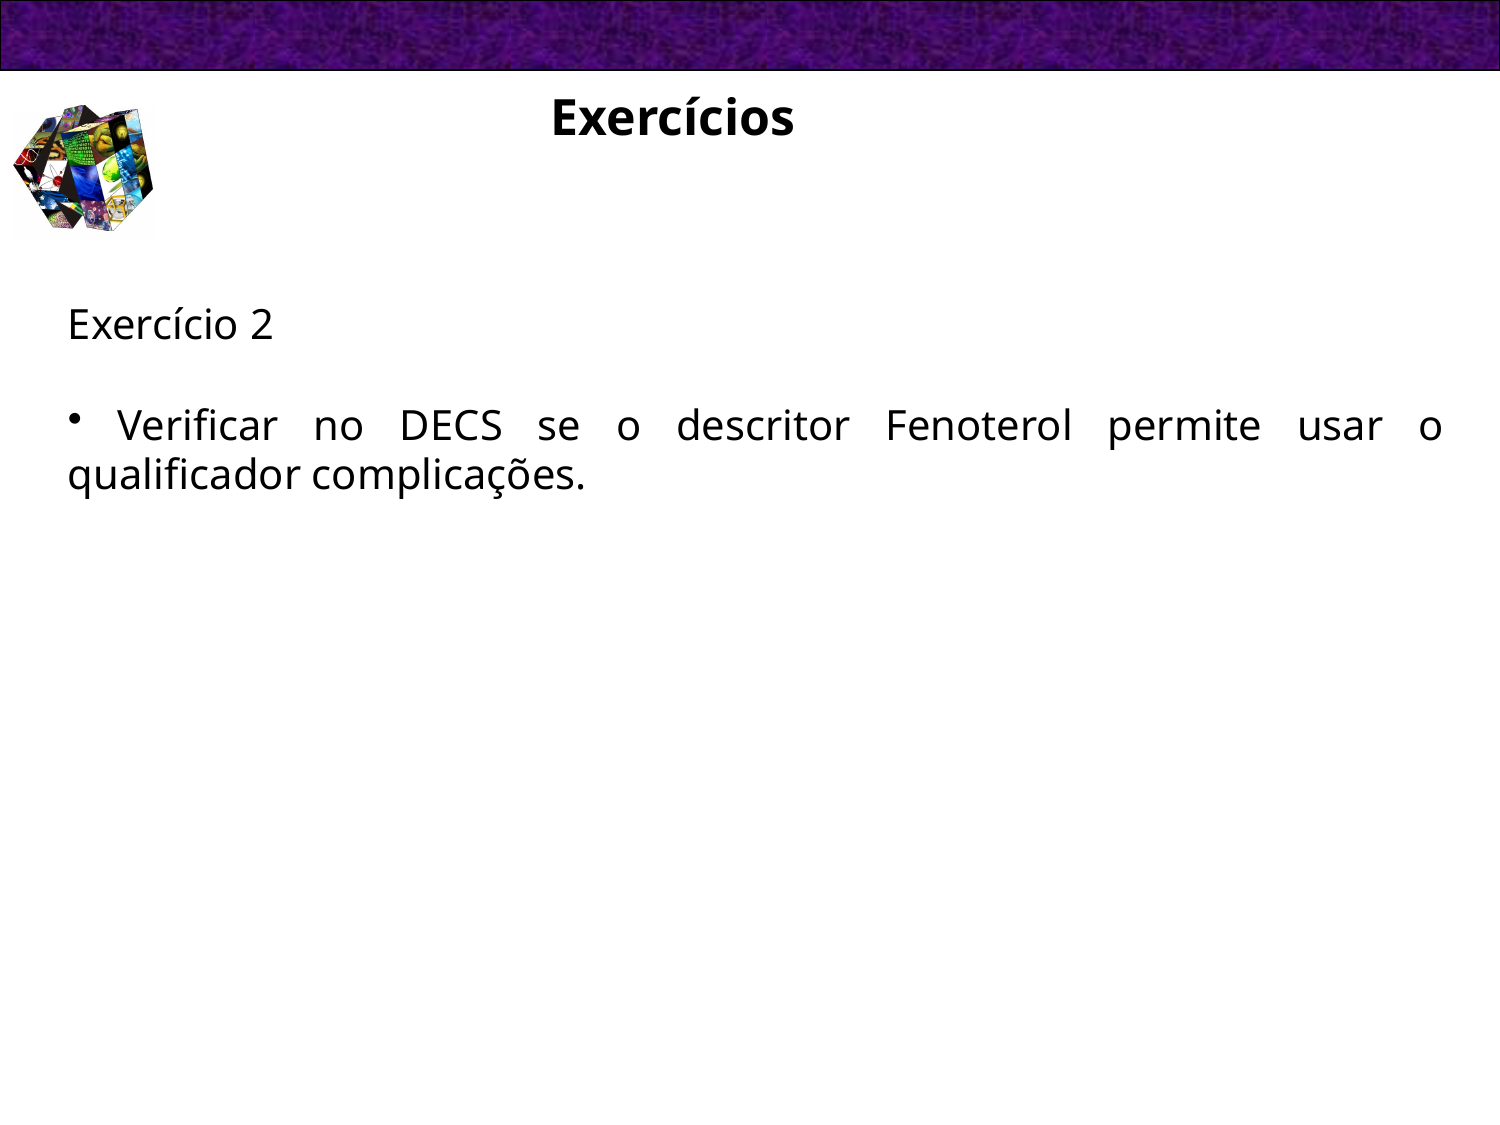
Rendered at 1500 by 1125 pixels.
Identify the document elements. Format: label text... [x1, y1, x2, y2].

text_box Exercício 2 Verificar no DECS se o descritor Fenoterol permite usar o qualificador complicações. [53, 290, 1459, 506]
text_box Exercícios [230, 78, 1117, 153]
picture [1, 1, 1499, 69]
